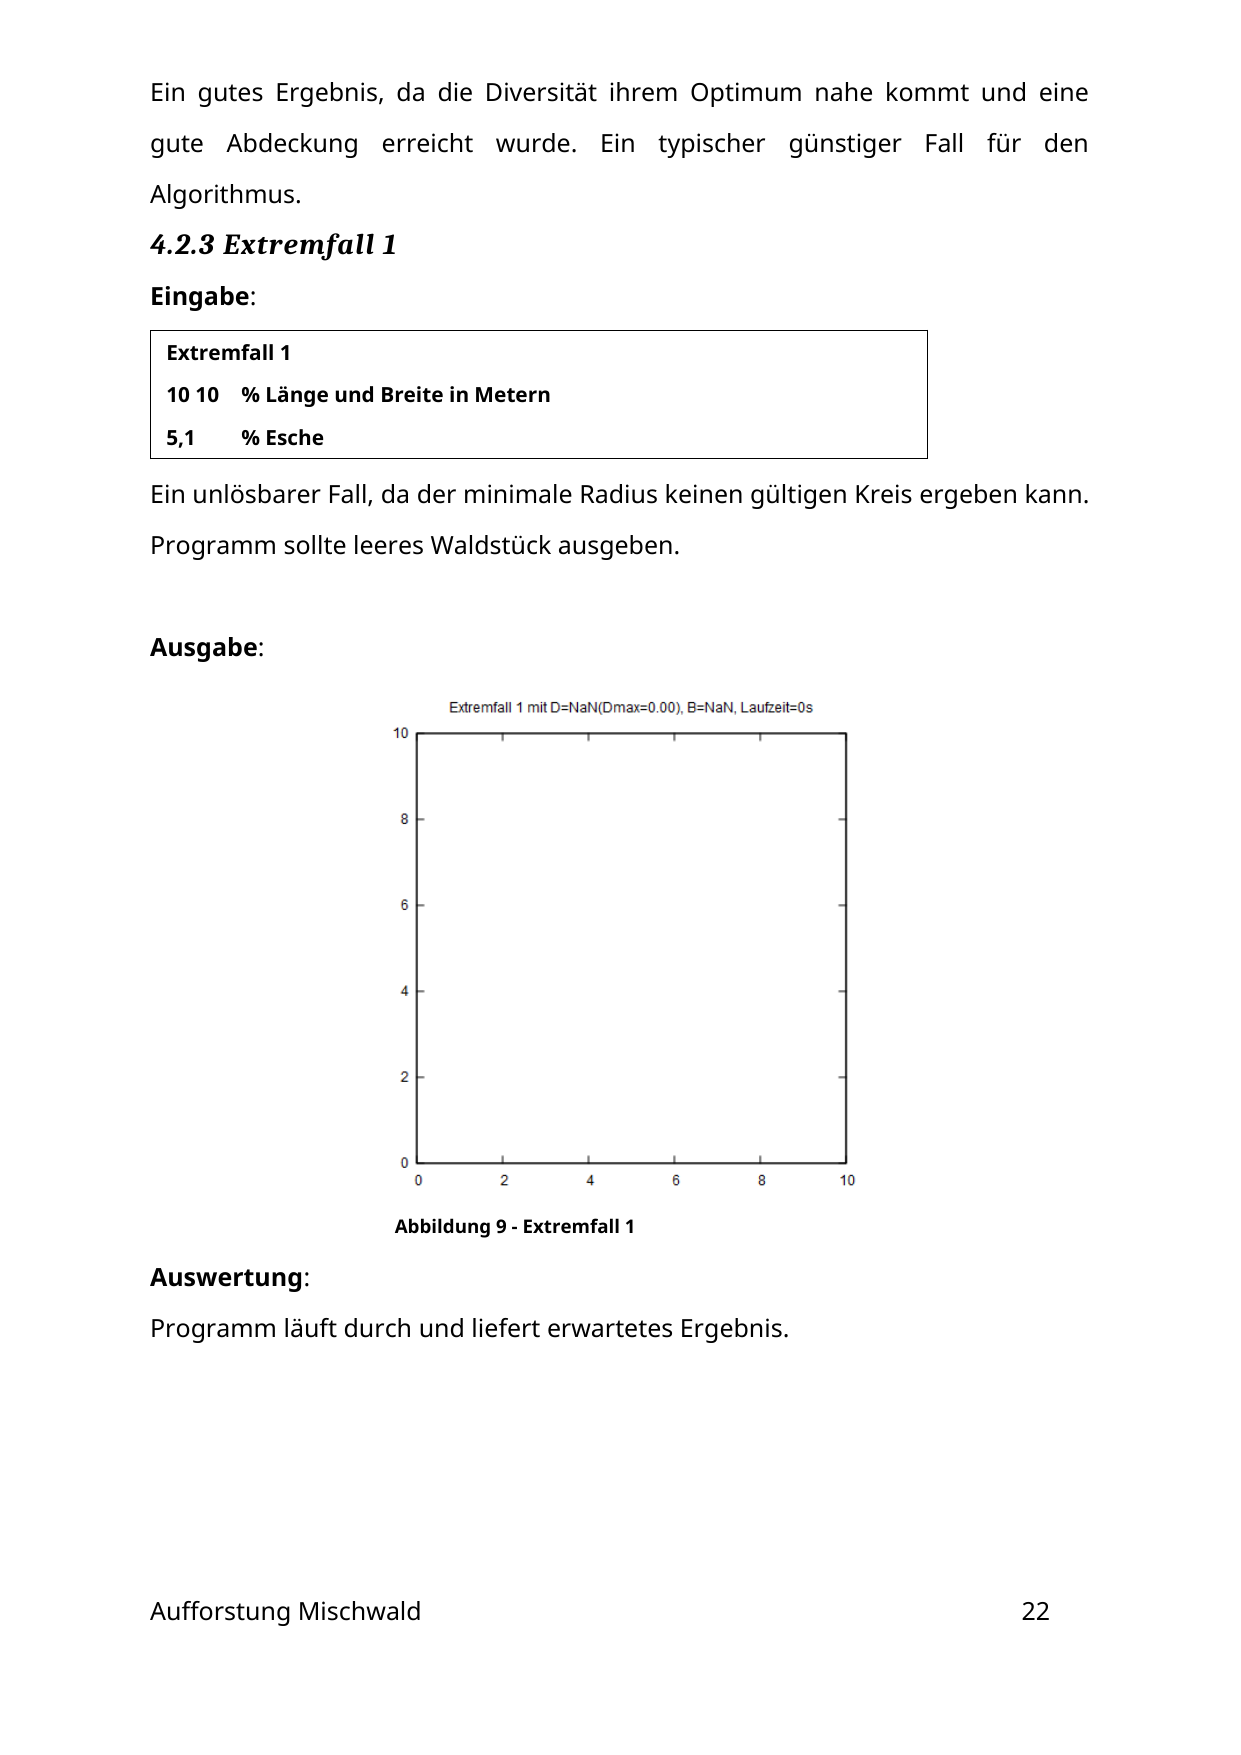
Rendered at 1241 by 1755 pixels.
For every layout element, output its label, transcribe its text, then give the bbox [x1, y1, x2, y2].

text Ausgabe: [150, 629, 1090, 664]
text Auswertung: [150, 1260, 1090, 1294]
text Ein gutes Ergebnis, da die Diversität ihrem Optimum nahe kommt und eine gute Abdeckung erreicht wurde. Ein typischer günstiger Fall für den Algorithmus. [150, 75, 1090, 211]
text 5,1 % Esche [166, 423, 912, 451]
text 10 10 % Länge und Breite in Metern [166, 381, 912, 409]
text Ein unlösbarer Fall, da der minimale Radius keinen gültigen Kreis ergeben kann. Programm sollte leeres Waldstück ausgeben. [150, 476, 1090, 562]
text Programm läuft durch und liefert erwartetes Ergebnis. [150, 1311, 1090, 1345]
text Extremfall 1 [166, 338, 912, 366]
text Abbildung 9 - Extremfall 1 [300, 1213, 1090, 1239]
text Eingabe: [150, 278, 1090, 312]
text 4.2.3 Extremfall 1 [150, 228, 1090, 262]
